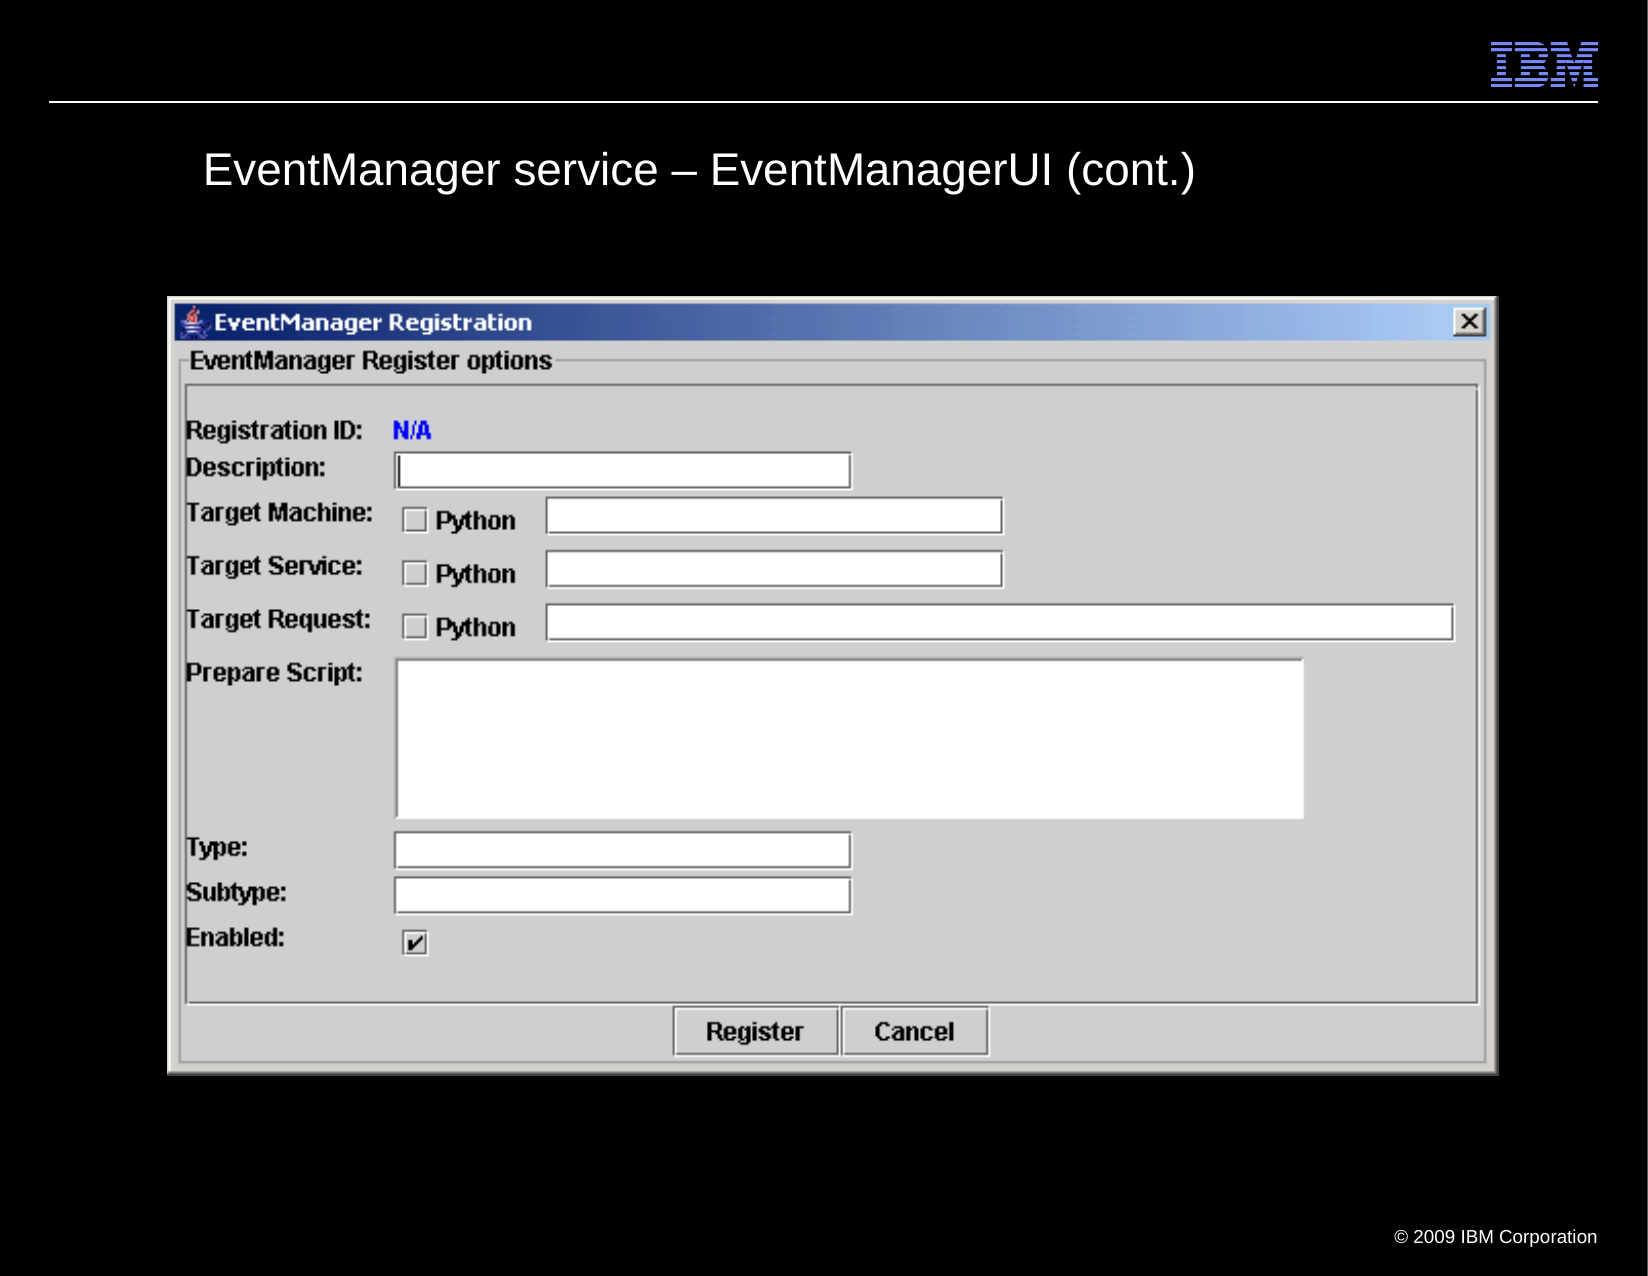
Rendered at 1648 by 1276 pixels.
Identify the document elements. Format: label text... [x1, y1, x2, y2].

picture [1491, 42, 1598, 87]
title EventManager service – EventManagerUI (cont.) [186, 137, 1648, 231]
picture [167, 296, 1499, 1076]
